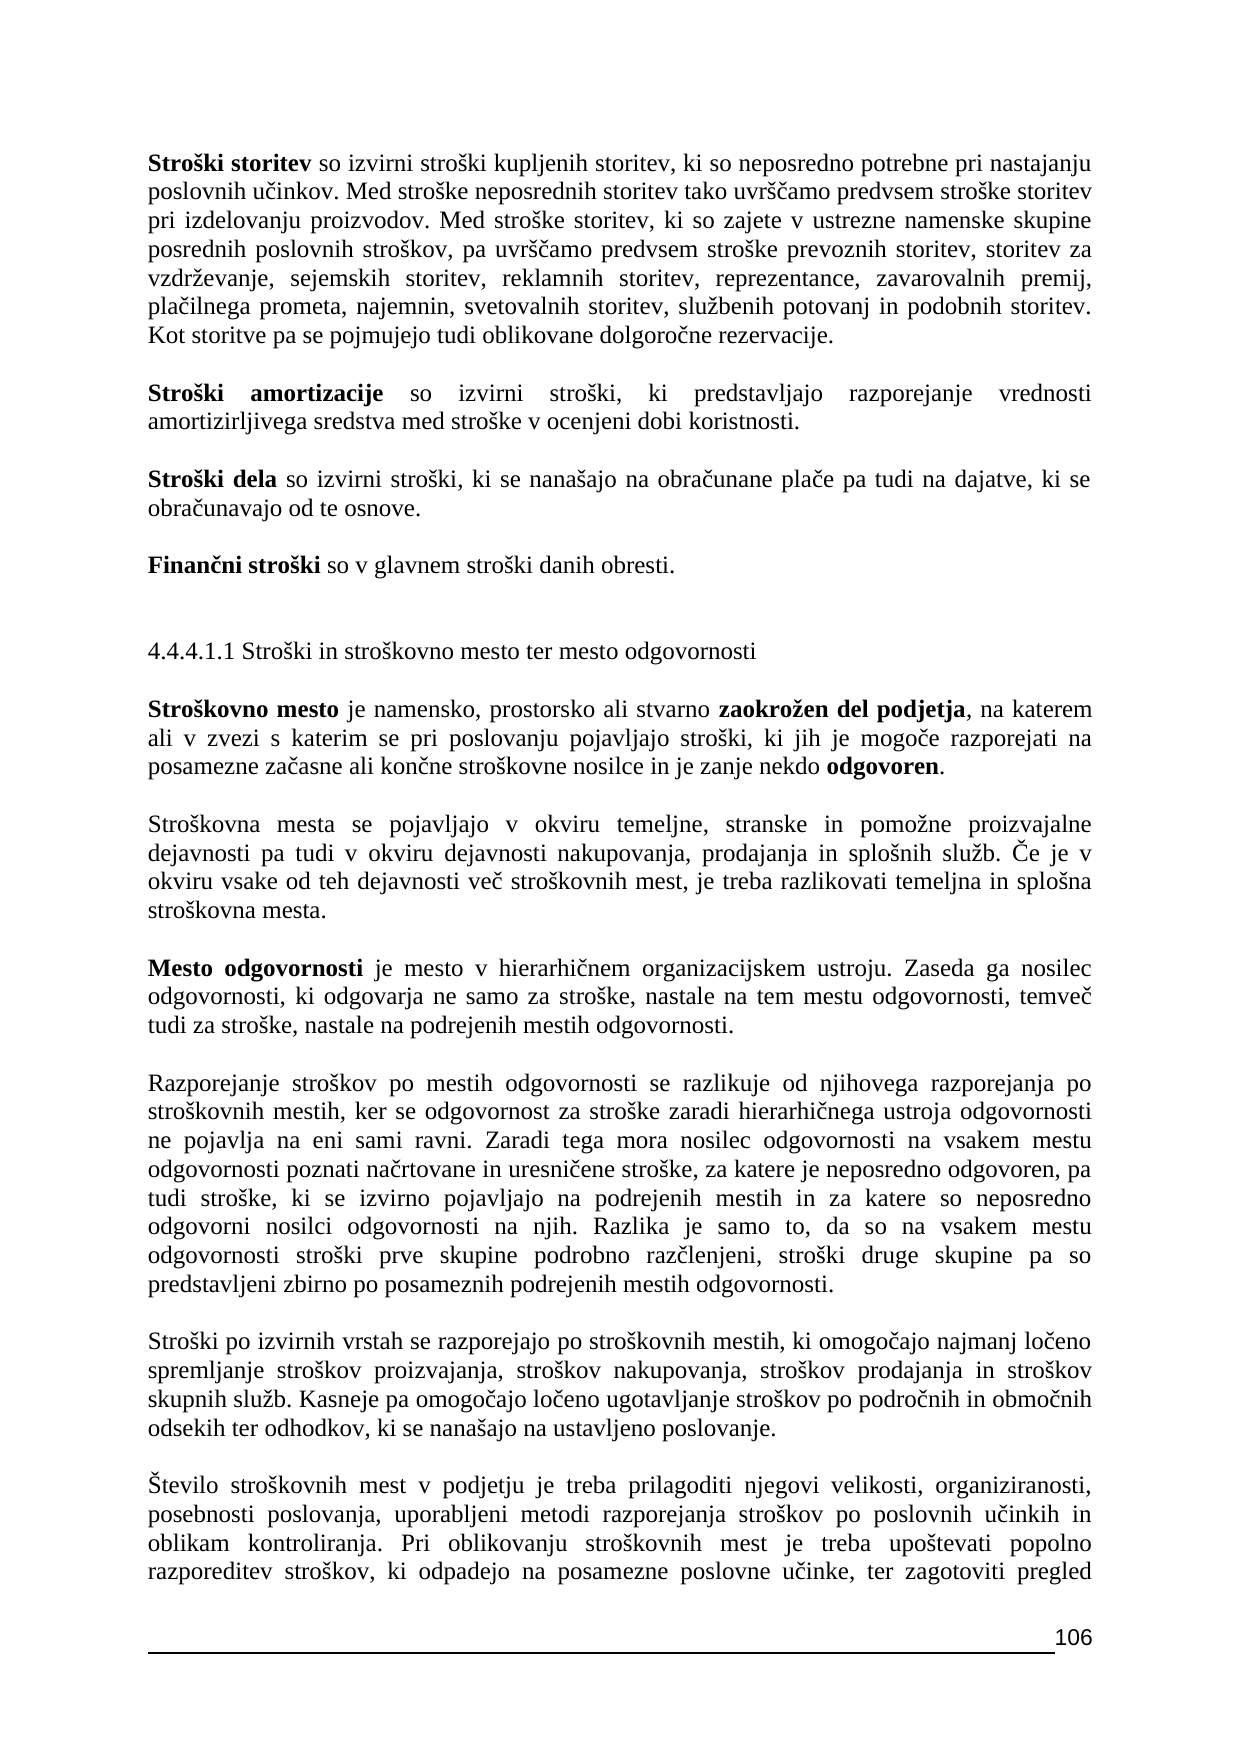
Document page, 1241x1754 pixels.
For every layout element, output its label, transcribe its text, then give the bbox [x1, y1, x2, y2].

text Mesto odgovornosti je mesto v hierarhičnem organizacijskem ustroju. Zaseda ga nosilec odgovornosti, ki odgovarja ne samo za stroške, nastale na tem mestu odgovornosti, temveč tudi za stroške, nastale na podrejenih mestih odgovornosti. [148, 953, 1093, 1039]
text Stroški dela so izvirni stroški, ki se nanašajo na obračunane plače pa tudi na dajatve, ki se obračunavajo od te osnove. [148, 464, 1093, 521]
text Število stroškovnih mest v podjetju je treba prilagoditi njegovi velikosti, organiziranosti, posebnosti poslovanja, uporabljeni metodi razporejanja stroškov po poslovnih učinkih in oblikam kontroliranja. Pri oblikovanju stroškovnih mest je treba upoštevati popolno razporeditev stroškov, ki odpadejo na posamezne poslovne učinke, ter zagotoviti pregled [148, 1470, 1093, 1585]
subtitle 4.4.4.1.1 Stroški in stroškovno mesto ter mesto odgovornosti [148, 636, 1093, 665]
text Stroški storitev so izvirni stroški kupljenih storitev, ki so neposredno potrebne pri nastajanju poslovnih učinkov. Med stroške neposrednih storitev tako uvrščamo predvsem stroške storitev pri izdelovanju proizvodov. Med stroške storitev, ki so zajete v ustrezne namenske skupine posrednih poslovnih stroškov, pa uvrščamo predvsem stroške prevoznih storitev, storitev za vzdrževanje, sejemskih storitev, reklamnih storitev, reprezentance, zavarovalnih premij, plačilnega prometa, najemnin, svetovalnih storitev, službenih potovanj in podobnih storitev. Kot storitve pa se pojmujejo tudi oblikovane dolgoročne rezervacije. [148, 148, 1093, 349]
text Finančni stroški so v glavnem stroški danih obresti. [148, 550, 1093, 579]
text Razporejanje stroškov po mestih odgovornosti se razlikuje od njihovega razporejanja po stroškovnih mestih, ker se odgovornost za stroške zaradi hierarhičnega ustroja odgovornosti ne pojavlja na eni sami ravni. Zaradi tega mora nosilec odgovornosti na vsakem mestu odgovornosti poznati načrtovane in uresničene stroške, za katere je neposredno odgovoren, pa tudi stroške, ki se izvirno pojavljajo na podrejenih mestih in za katere so neposredno odgovorni nosilci odgovornosti na njih. Razlika je samo to, da so na vsakem mestu odgovornosti stroški prve skupine podrobno razčlenjeni, stroški druge skupine pa so predstavljeni zbirno po posameznih podrejenih mestih odgovornosti. [148, 1068, 1093, 1298]
text Stroškovna mesta se pojavljajo v okviru temeljne, stranske in pomožne proizvajalne dejavnosti pa tudi v okviru dejavnosti nakupovanja, prodajanja in splošnih služb. Če je v okviru vsake od teh dejavnosti več stroškovnih mest, je treba razlikovati temeljna in splošna stroškovna mesta. [148, 809, 1093, 924]
text Stroški po izvirnih vrstah se razporejajo po stroškovnih mestih, ki omogočajo najmanj ločeno spremljanje stroškov proizvajanja, stroškov nakupovanja, stroškov prodajanja in stroškov skupnih služb. Kasneje pa omogočajo ločeno ugotavljanje stroškov po področnih in območnih odsekih ter odhodkov, ki se nanašajo na ustavljeno poslovanje. [148, 1326, 1093, 1441]
text Stroški amortizacije so izvirni stroški, ki predstavljajo razporejanje vrednosti amortizirljivega sredstva med stroške v ocenjeni dobi koristnosti. [148, 378, 1093, 435]
text Stroškovno mesto je namensko, prostorsko ali stvarno zaokrožen del podjetja, na katerem ali v zvezi s katerim se pri poslovanju pojavljajo stroški, ki jih je mogoče razporejati na posamezne začasne ali končne stroškovne nosilce in je zanje nekdo odgovoren. [148, 694, 1093, 780]
